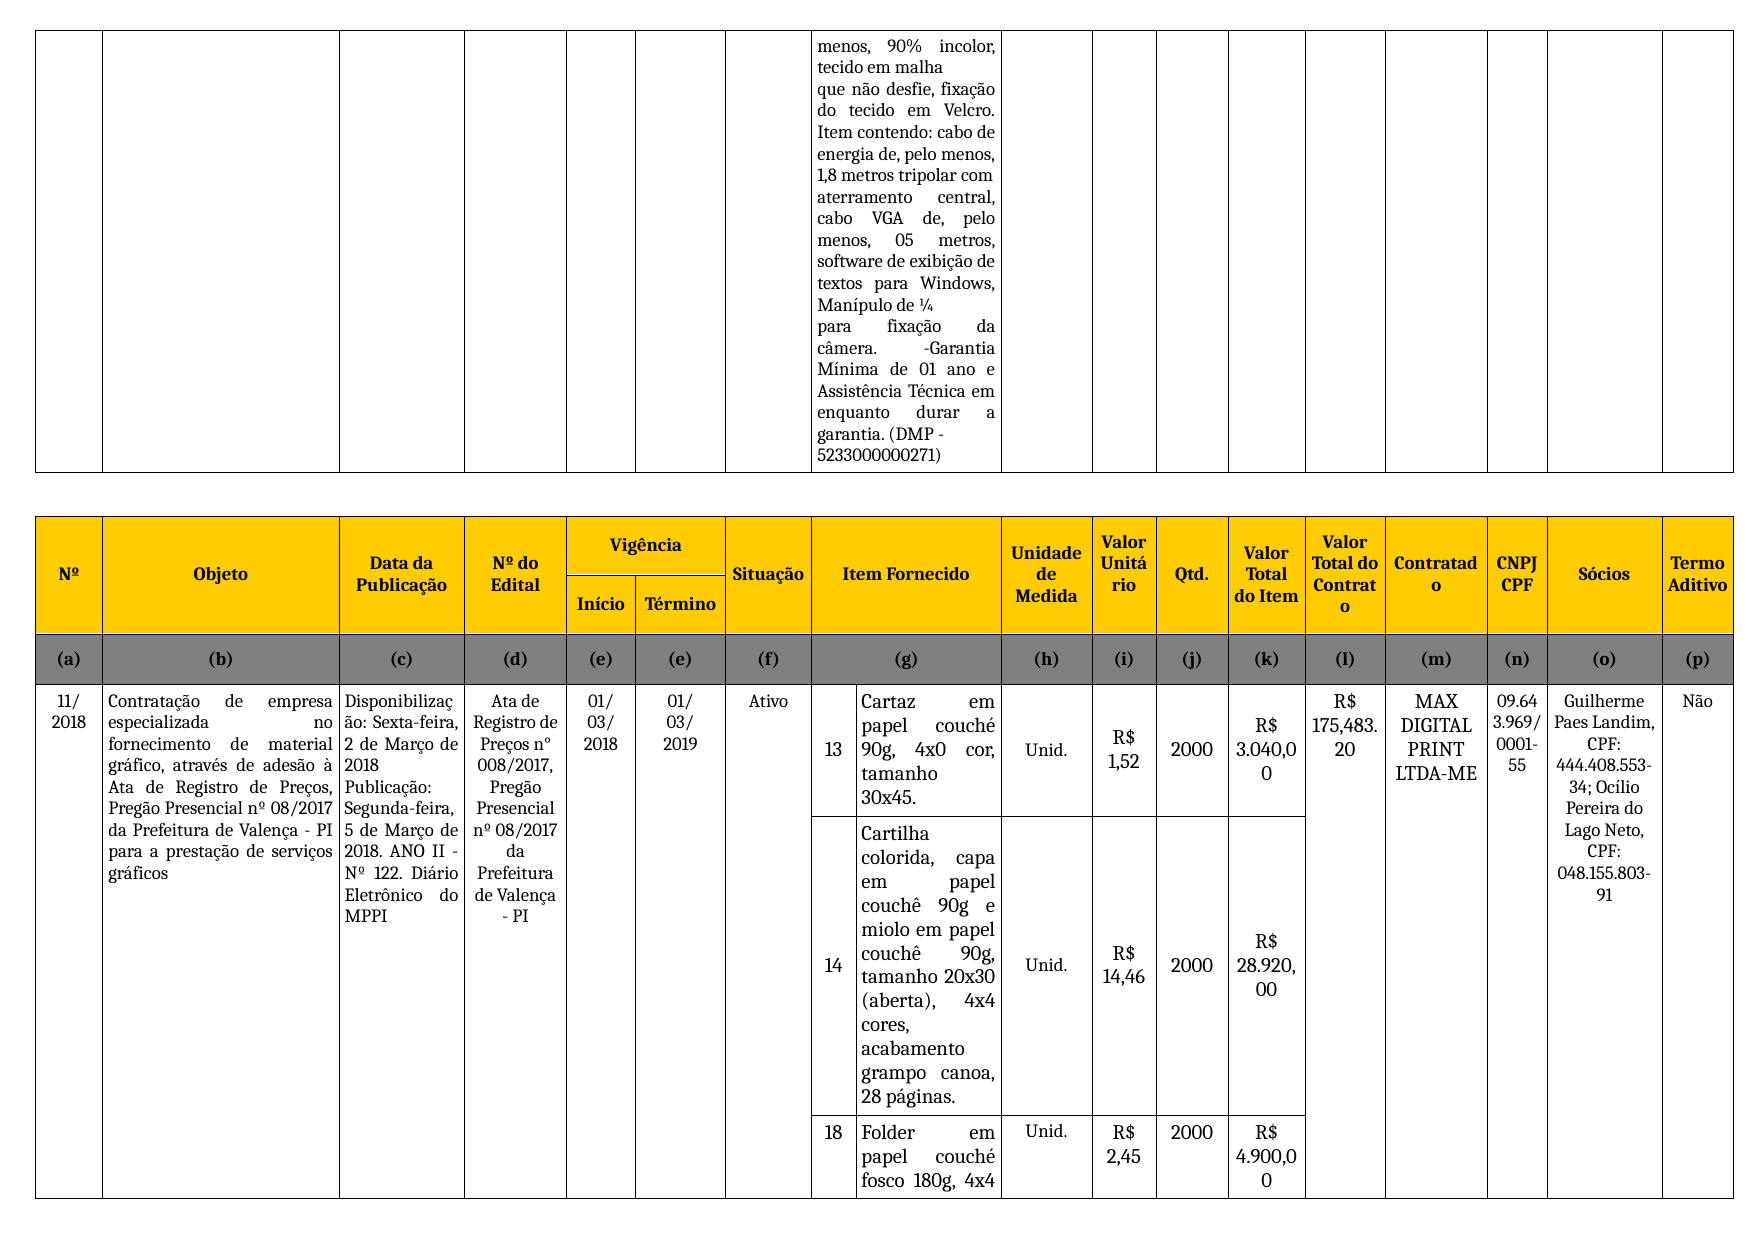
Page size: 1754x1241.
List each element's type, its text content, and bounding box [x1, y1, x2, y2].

table_cell (l) [1306, 635, 1385, 684]
table_cell (i) [1093, 635, 1156, 684]
table_cell [726, 31, 811, 472]
table_cell (p) [1663, 635, 1733, 684]
table_cell [465, 31, 566, 472]
table_cell (b) [103, 635, 339, 684]
table_header Valor Total do Contrato [1306, 517, 1385, 633]
table_cell (h) [1002, 635, 1092, 684]
table_cell 11/ 2018 [36, 685, 102, 1198]
table_cell [103, 31, 339, 472]
table_cell (c) [340, 635, 464, 684]
table_header Data da Publicação [340, 517, 464, 633]
table_cell R$ 3.040,00 [1229, 685, 1305, 816]
table_cell Disponibilização: Sexta-feira, 2 de Março de 2018 Publicação: Segunda-feira, 5 de Março de 2018. ANO II - Nº 122. Diário Eletrônico do MPPI [340, 685, 464, 1198]
table_header Qtd. [1157, 517, 1228, 633]
table_cell [567, 31, 635, 472]
table_cell 2000 [1157, 685, 1228, 816]
table_cell Unid. [1002, 1116, 1092, 1198]
table_cell Ativo [726, 685, 811, 1198]
table_cell 18 [812, 1116, 856, 1198]
table_header Objeto [103, 517, 339, 633]
table_cell (f) [726, 635, 811, 684]
table_header Contratado [1386, 517, 1487, 633]
table_header CNPJ CPF [1488, 517, 1547, 633]
table_cell [1488, 31, 1547, 472]
table_cell R$ 28.920,00 [1229, 817, 1305, 1115]
table_cell [340, 31, 464, 472]
table_cell [1386, 31, 1487, 472]
table_cell Guilherme Paes Landim, CPF: 444.408.553-34; Ocílio Pereira do Lago Neto, CPF: 048.155.803-91 [1548, 685, 1662, 1198]
table_cell Unid. [1002, 685, 1092, 816]
table_cell (k) [1229, 635, 1305, 684]
table_cell (e) [567, 635, 635, 684]
table_cell Cartaz em papel couché 90g, 4x0 cor, tamanho 30x45. [857, 685, 1001, 816]
table_cell Cartilha colorida, capa em papel couchê 90g e miolo em papel couchê 90g, tamanho 20x30 (aberta), 4x4 cores, acabamento grampo canoa, 28 páginas. [857, 817, 1001, 1115]
table_cell R$ 14,46 [1093, 817, 1156, 1115]
table_cell Início [567, 576, 635, 633]
table_cell [1093, 31, 1156, 472]
table_cell (o) [1548, 635, 1662, 684]
table_header Valor Unitário [1093, 517, 1156, 633]
table_header Nº [36, 517, 102, 633]
table_cell [36, 31, 102, 472]
table_cell (g) [812, 635, 1001, 684]
table_cell (j) [1157, 635, 1228, 684]
table_cell (n) [1488, 635, 1547, 684]
table_cell Ata de Registro de Preços n° 008/2017, Pregão Presencial nº 08/2017 da Prefeitura de Valença - PI [465, 685, 566, 1198]
table_header Unidade de Medida [1002, 517, 1092, 633]
table_cell 01/ 03/ 2019 [636, 685, 725, 1198]
table_cell 2000 [1157, 817, 1228, 1115]
table_cell 14 [812, 817, 856, 1115]
table_cell [1229, 31, 1305, 472]
table_cell R$ 175.483,20 [1306, 685, 1385, 1198]
table_header Termo Aditivo [1663, 517, 1733, 633]
table_cell Não [1663, 685, 1733, 1198]
table_cell [1306, 31, 1385, 472]
table_header Situação [726, 517, 811, 633]
table_cell (d) [465, 635, 566, 684]
table_cell MAX DIGITAL PRINT LTDA-ME [1386, 685, 1487, 1198]
table_cell 09.643.969/0001-55 [1488, 685, 1547, 1198]
table_header Item Fornecido [812, 517, 1001, 633]
table_header Vigência [567, 517, 725, 574]
table_cell (a) [36, 635, 102, 684]
table_cell [1002, 31, 1092, 472]
table_cell menos, 90% incolor, tecido em malha que não desfie, fixação do tecido em Velcro. Item contendo: cabo de energia de, pelo menos, 1,8 metros tripolar com aterramento central, cabo VGA de, pelo menos, 05 metros, software de exibição de textos para Windows, Manípulo de ¼ para fixação da câmera. -Garantia Mínima de 01 ano e Assistência Técnica em enquanto durar a garantia. (DMP - 5233000000271) [812, 31, 1001, 472]
table_cell [1663, 31, 1733, 472]
table_cell R$ 1,52 [1093, 685, 1156, 816]
table_cell Término [636, 576, 725, 633]
table_cell 13 [812, 685, 856, 816]
table_cell Unid. [1002, 817, 1092, 1115]
table_cell Folder em papel couché fosco 180g, 4x4 [857, 1116, 1001, 1198]
table_cell 2000 [1157, 1116, 1228, 1198]
table_cell R$ 4.900,00 [1229, 1116, 1305, 1198]
table_cell Contratação de empresa especializada no fornecimento de material gráfico, através de adesão à Ata de Registro de Preços, Pregão Presencial nº 08/2017 da Prefeitura de Valença - PI para a prestação de serviços gráficos [103, 685, 339, 1198]
table_header Sócios [1548, 517, 1662, 633]
table_cell R$ 2,45 [1093, 1116, 1156, 1198]
table_cell [1157, 31, 1228, 472]
table_cell 01/ 03/ 2018 [567, 685, 635, 1198]
table_header Nº do Edital [465, 517, 566, 633]
table_cell (m) [1386, 635, 1487, 684]
table_header Valor Total do Item [1229, 517, 1305, 633]
table_cell (e) [636, 635, 725, 684]
table_cell [1548, 31, 1662, 472]
table_cell [636, 31, 725, 472]
